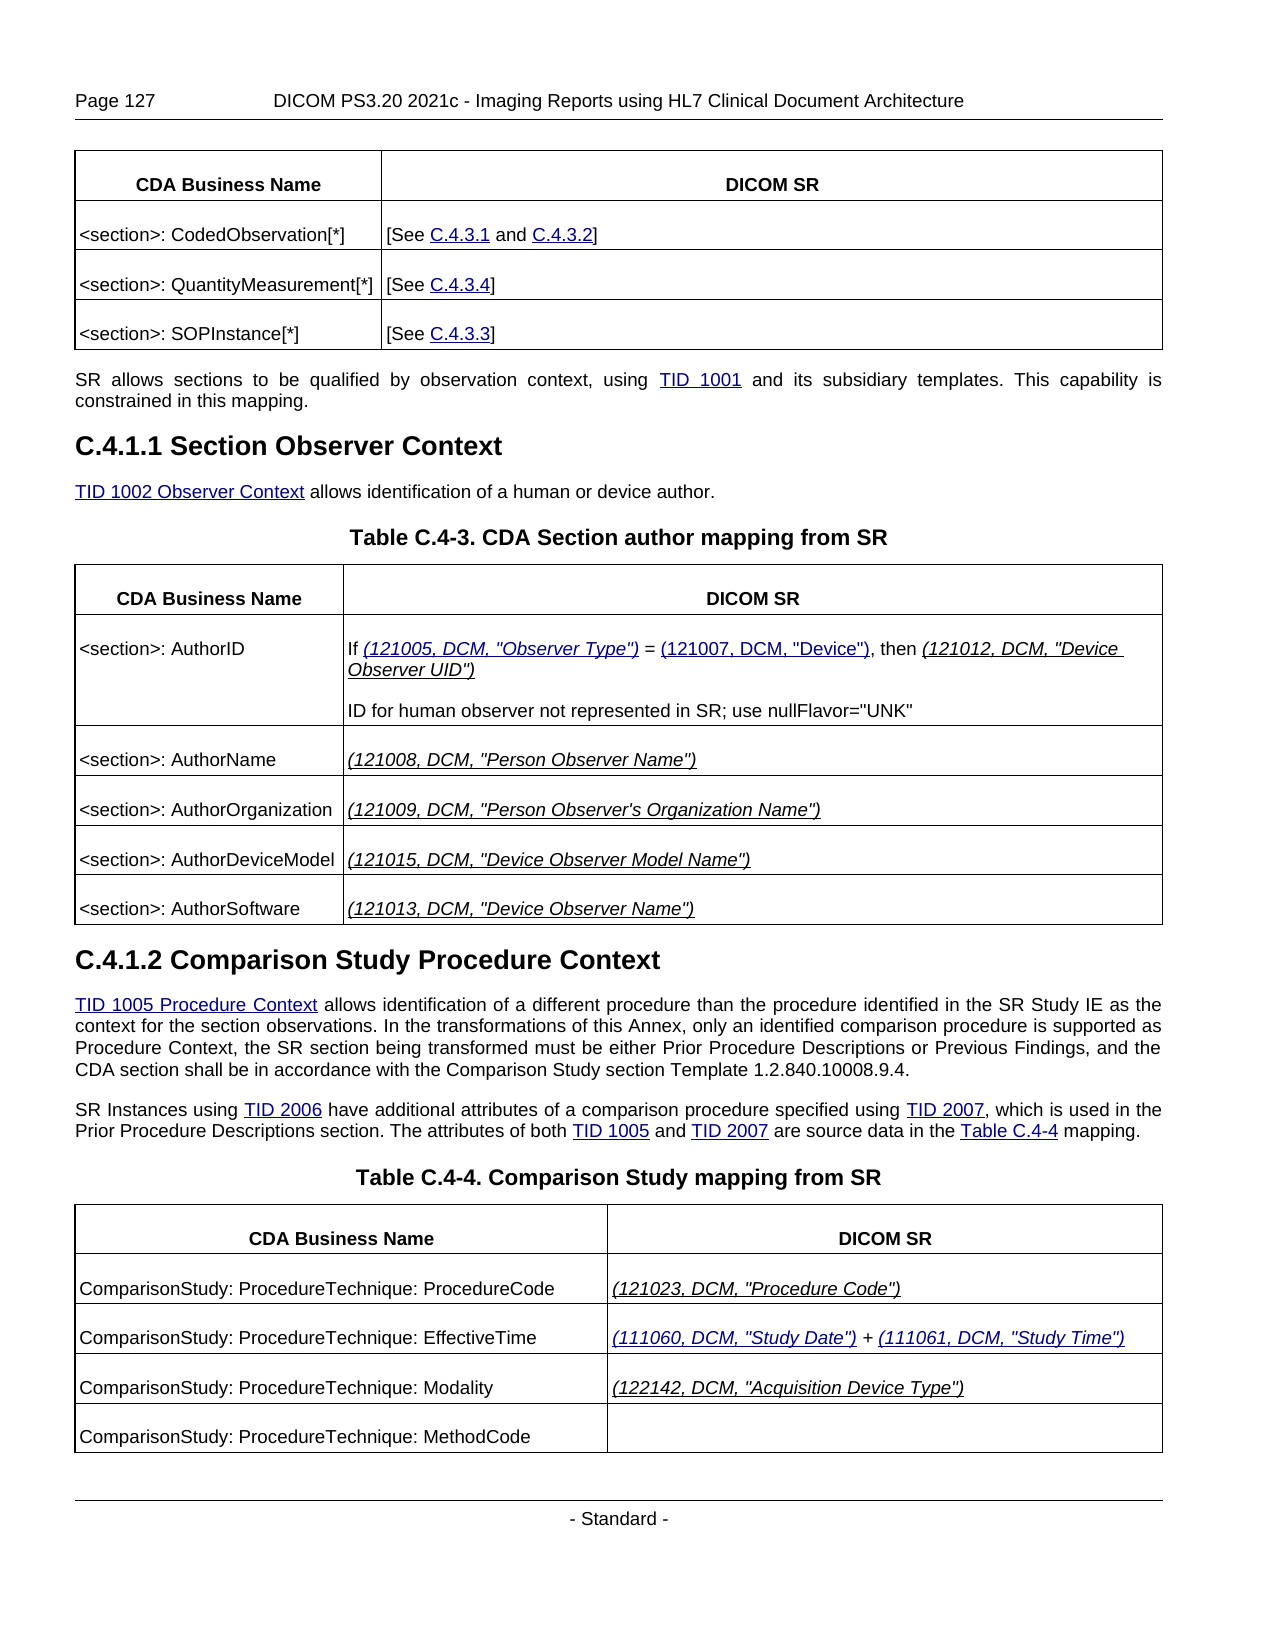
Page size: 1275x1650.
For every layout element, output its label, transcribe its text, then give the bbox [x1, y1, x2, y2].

table_header CDA Business Name [76, 1205, 607, 1253]
table_cell ComparisonStudy: ProcedureTechnique: Modality [76, 1354, 607, 1402]
table_cell [608, 1404, 1162, 1452]
table_cell If (121005, DCM, "Observer Type") = (121007, DCM, "Device"), then (121012, DCM, "Device Observer UID") ID for human observer not represented in SR; use nullFlavor="UNK" [344, 615, 1162, 725]
table_cell [See C.4.3.3] [382, 300, 1162, 349]
table_cell <section>: CodedObservation[*] [76, 201, 381, 249]
table_header DICOM SR [382, 151, 1162, 200]
table_header CDA Business Name [76, 565, 343, 613]
table_cell (121023, DCM, "Procedure Code") [608, 1254, 1162, 1303]
table_cell <section>: AuthorID [76, 615, 343, 725]
table_cell (121009, DCM, "Person Observer's Organization Name") [344, 776, 1162, 824]
table_cell (111060, DCM, "Study Date") + (111061, DCM, "Study Time") [608, 1304, 1162, 1353]
text C.4.1.2 Comparison Study Procedure Context [75, 944, 1162, 975]
table_header CDA Business Name [76, 151, 381, 200]
table_cell ComparisonStudy: ProcedureTechnique: EffectiveTime [76, 1304, 607, 1353]
table_cell (121008, DCM, "Person Observer Name") [344, 726, 1162, 775]
text Table C.4-3. CDA Section author mapping from SR [75, 524, 1162, 550]
text SR allows sections to be qualified by observation context, using TID 1001 and its subsidiary templates. This capability is constrained in this mapping. [75, 368, 1162, 412]
table_cell ComparisonStudy: ProcedureTechnique: ProcedureCode [76, 1254, 607, 1303]
table_cell (121015, DCM, "Device Observer Model Name") [344, 826, 1162, 874]
table_cell (122142, DCM, "Acquisition Device Type") [608, 1354, 1162, 1402]
table_cell <section>: SOPInstance[*] [76, 300, 381, 349]
text C.4.1.1 Section Observer Context [75, 430, 1162, 462]
table_cell <section>: AuthorName [76, 726, 343, 775]
table_cell [See C.4.3.4] [382, 250, 1162, 299]
table_cell [See C.4.3.1 and C.4.3.2] [382, 201, 1162, 249]
table_header DICOM SR [608, 1205, 1162, 1253]
table_cell <section>: AuthorSoftware [76, 875, 343, 924]
text Table C.4-4. Comparison Study mapping from SR [75, 1164, 1162, 1190]
table_header DICOM SR [344, 565, 1162, 613]
text SR Instances using TID 2006 have additional attributes of a comparison procedure specified using TID 2007, which is used in the Prior Procedure Descriptions section. The attributes of both TID 1005 and TID 2007 are source data in the Table C.4-4 mapping. [75, 1099, 1162, 1142]
table_cell <section>: AuthorOrganization [76, 776, 343, 824]
table_cell ComparisonStudy: ProcedureTechnique: MethodCode [76, 1404, 607, 1452]
table_cell <section>: QuantityMeasurement[*] [76, 250, 381, 299]
table_cell (121013, DCM, "Device Observer Name") [344, 875, 1162, 924]
text TID 1005 Procedure Context allows identification of a different procedure than the procedure identified in the SR Study IE as the context for the section observations. In the transformations of this Annex, only an identified comparison procedure is supported as Procedure Context, the SR section being transformed must be either Prior Procedure Descriptions or Previous Findings, and the CDA section shall be in accordance with the Comparison Study section Template 1.2.840.10008.9.4. [75, 994, 1162, 1080]
text TID 1002 Observer Context allows identification of a human or device author. [75, 480, 1162, 502]
table_cell <section>: AuthorDeviceModel [76, 826, 343, 874]
